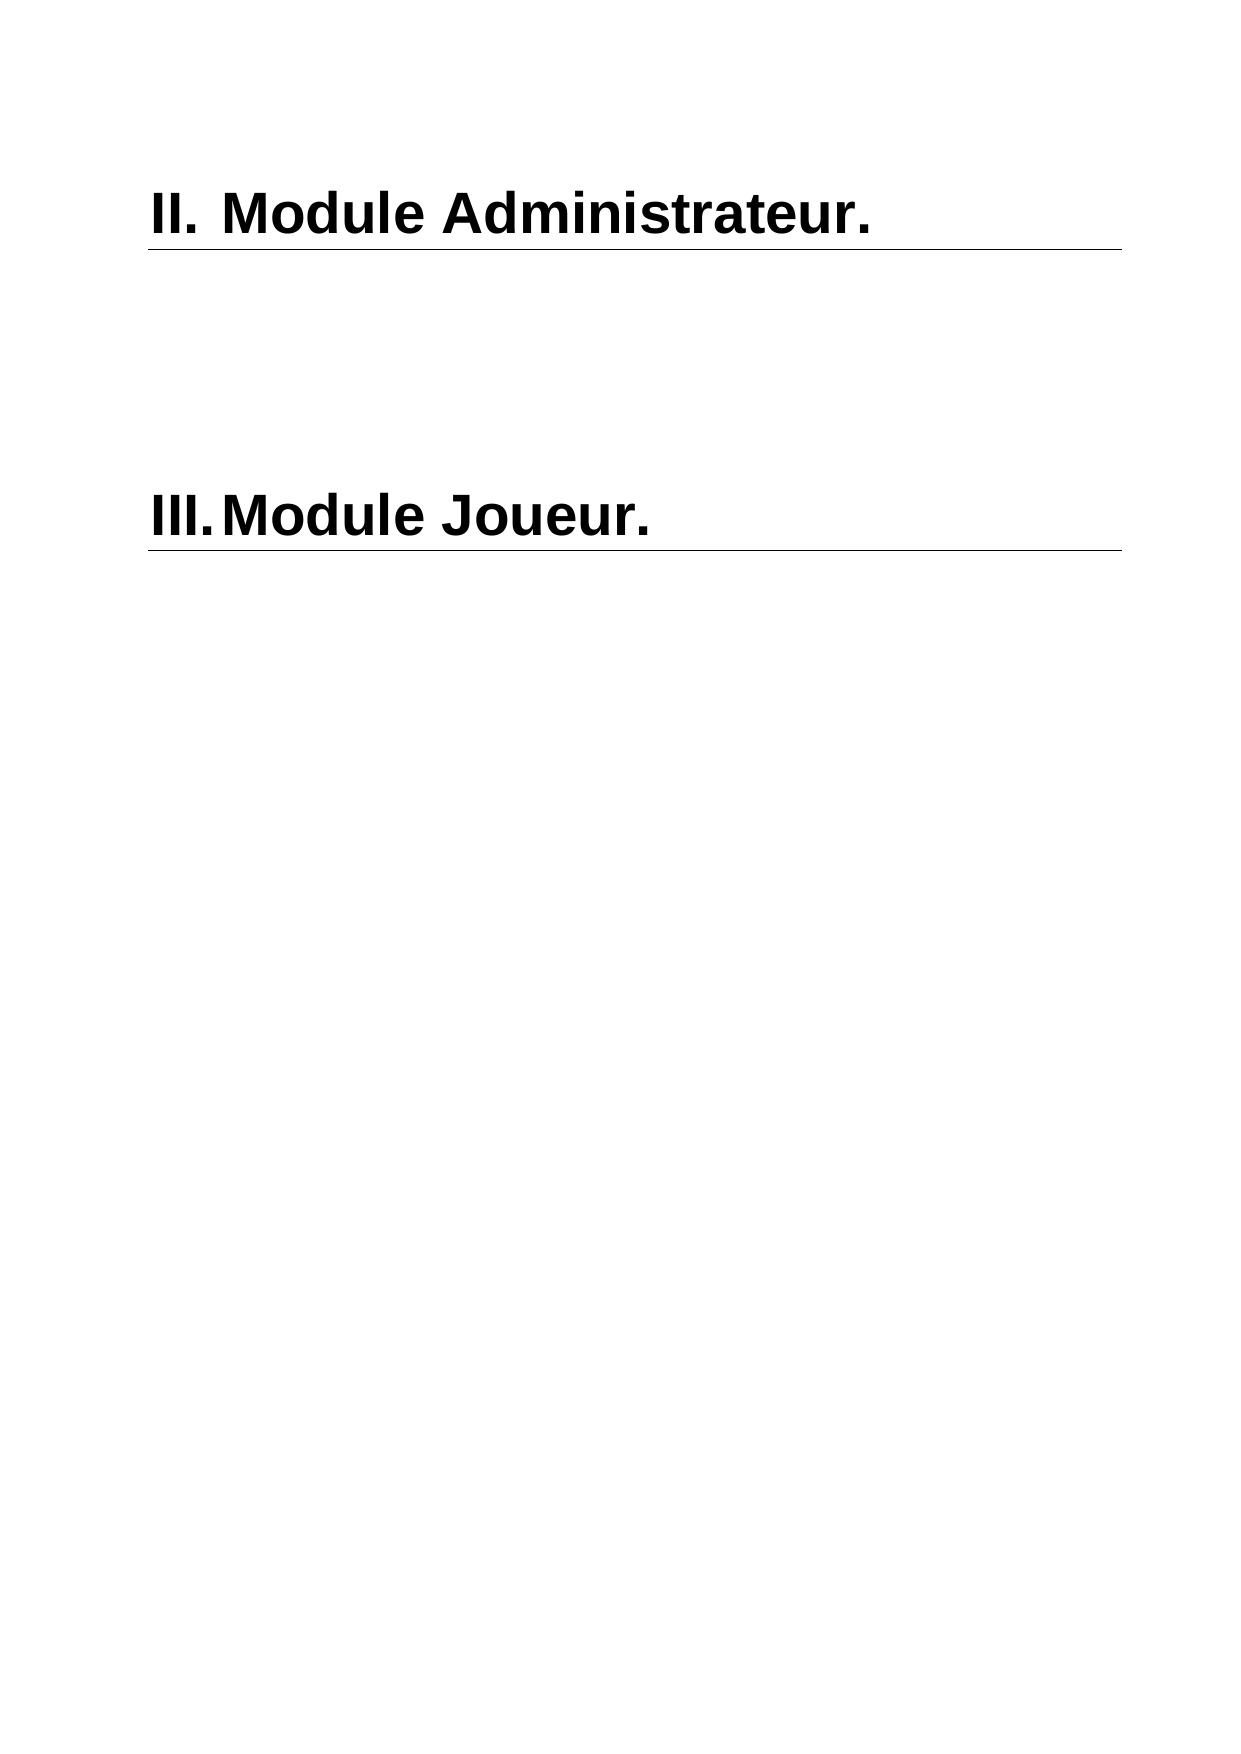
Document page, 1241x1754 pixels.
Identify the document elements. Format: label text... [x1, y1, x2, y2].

title Module Joueur. [148, 477, 1122, 550]
title Module Administrateur. [148, 176, 1122, 249]
